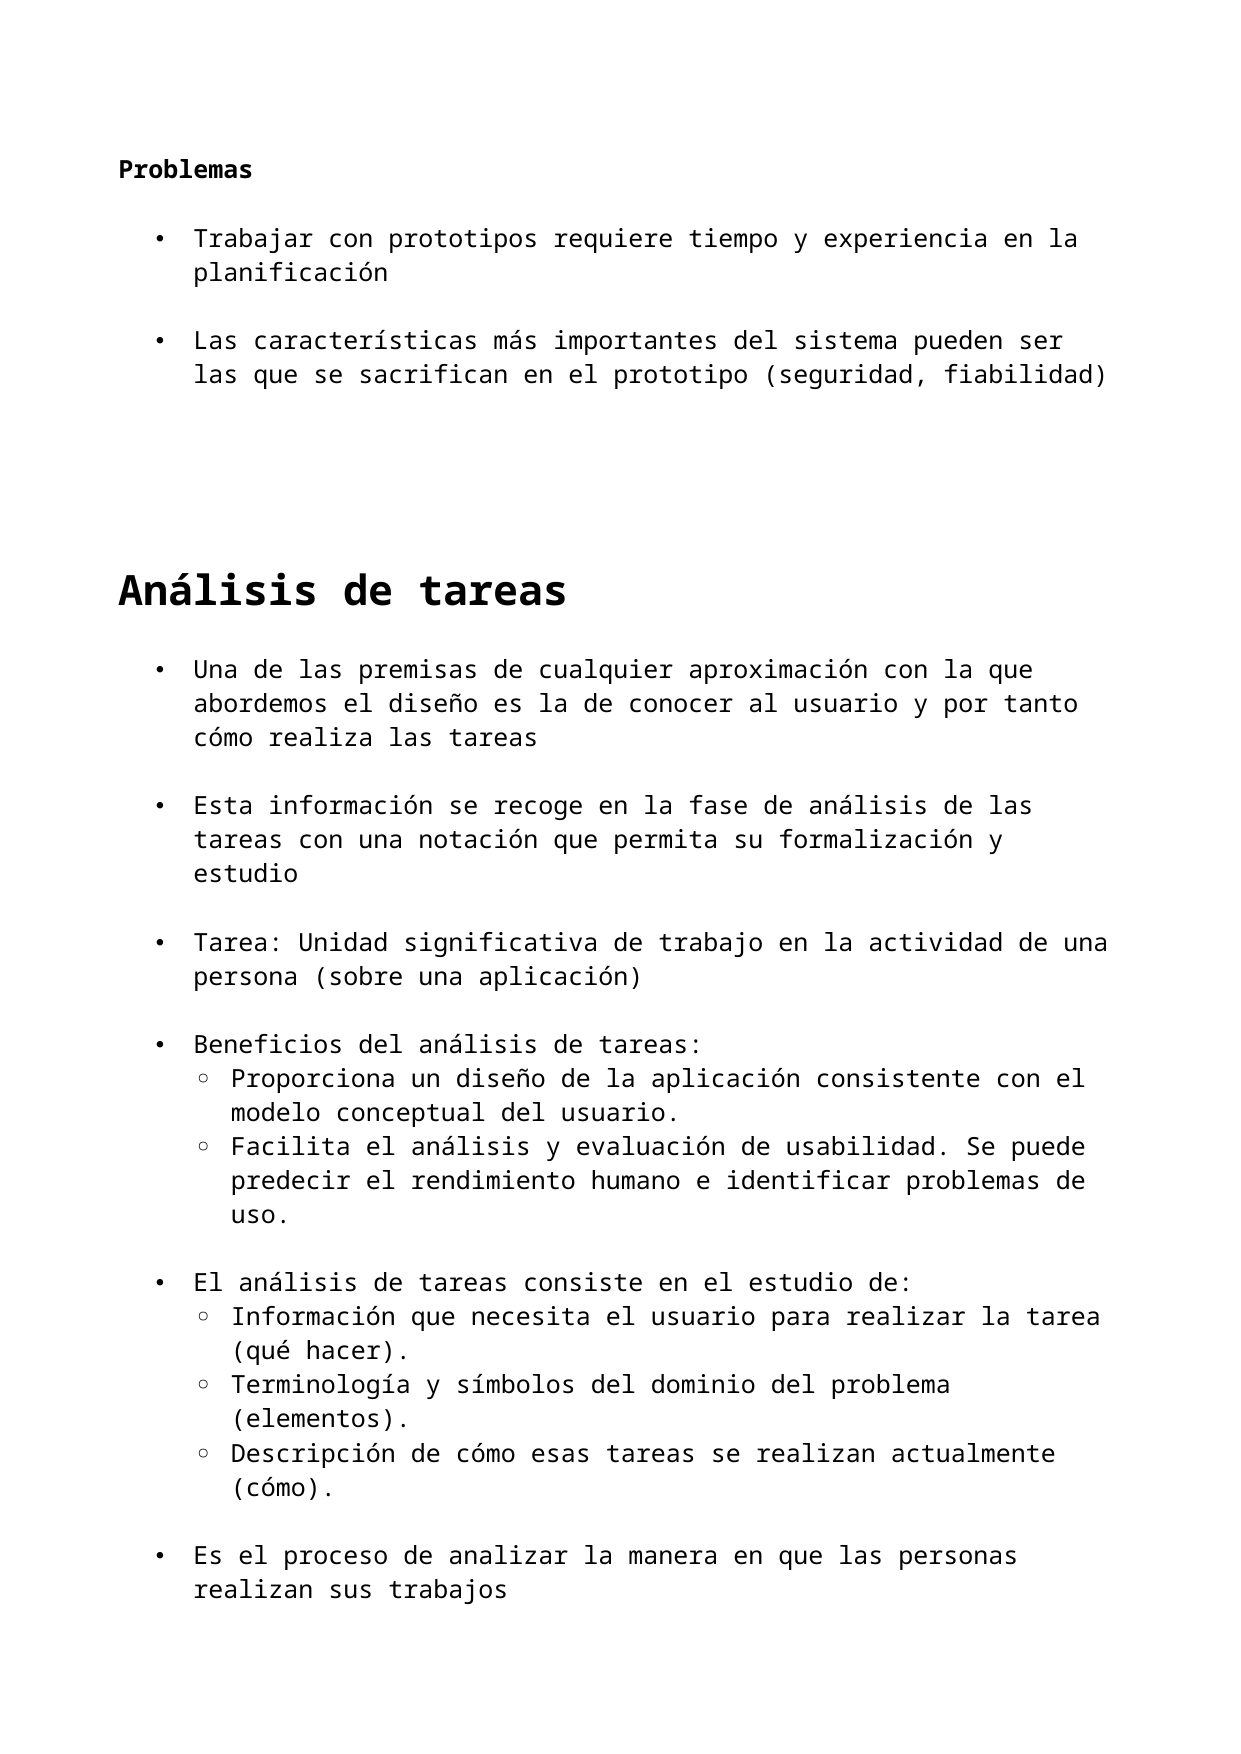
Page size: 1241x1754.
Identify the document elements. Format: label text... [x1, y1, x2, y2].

list Facilita el análisis y evaluación de usabilidad. Se puede predecir el rendimiento humano e identificar problemas de uso. [193, 1129, 1122, 1231]
text Problemas [118, 152, 1122, 186]
list Terminología y símbolos del dominio del problema (elementos). [193, 1367, 1122, 1435]
list Proporciona un diseño de la aplicación consistente con el modelo conceptual del usuario. [193, 1061, 1122, 1129]
list Es el proceso de analizar la manera en que las personas realizan sus trabajos [156, 1537, 1122, 1606]
list El análisis de tareas consiste en el estudio de: [156, 1265, 1122, 1299]
list Esta información se recoge en la fase de análisis de las tareas con una notación que permita su formalización y estudio [156, 788, 1122, 890]
list Beneficios del análisis de tareas: [156, 1026, 1122, 1061]
list Trabajar con prototipos requiere tiempo y experiencia en la planificación [156, 220, 1122, 288]
list Tarea: Unidad significativa de trabajo en la actividad de una persona (sobre una aplicación) [156, 924, 1122, 992]
list Las características más importantes del sistema pueden ser las que se sacrifican en el prototipo (seguridad, fiabilidad) [156, 322, 1122, 391]
list Información que necesita el usuario para realizar la tarea (qué hacer). [193, 1299, 1122, 1367]
list Descripción de cómo esas tareas se realizan actualmente (cómo). [193, 1435, 1122, 1503]
list Una de las premisas de cualquier aproximación con la que abordemos el diseño es la de conocer al usuario y por tanto cómo realiza las tareas [156, 652, 1122, 754]
text Análisis de tareas [118, 561, 1122, 618]
